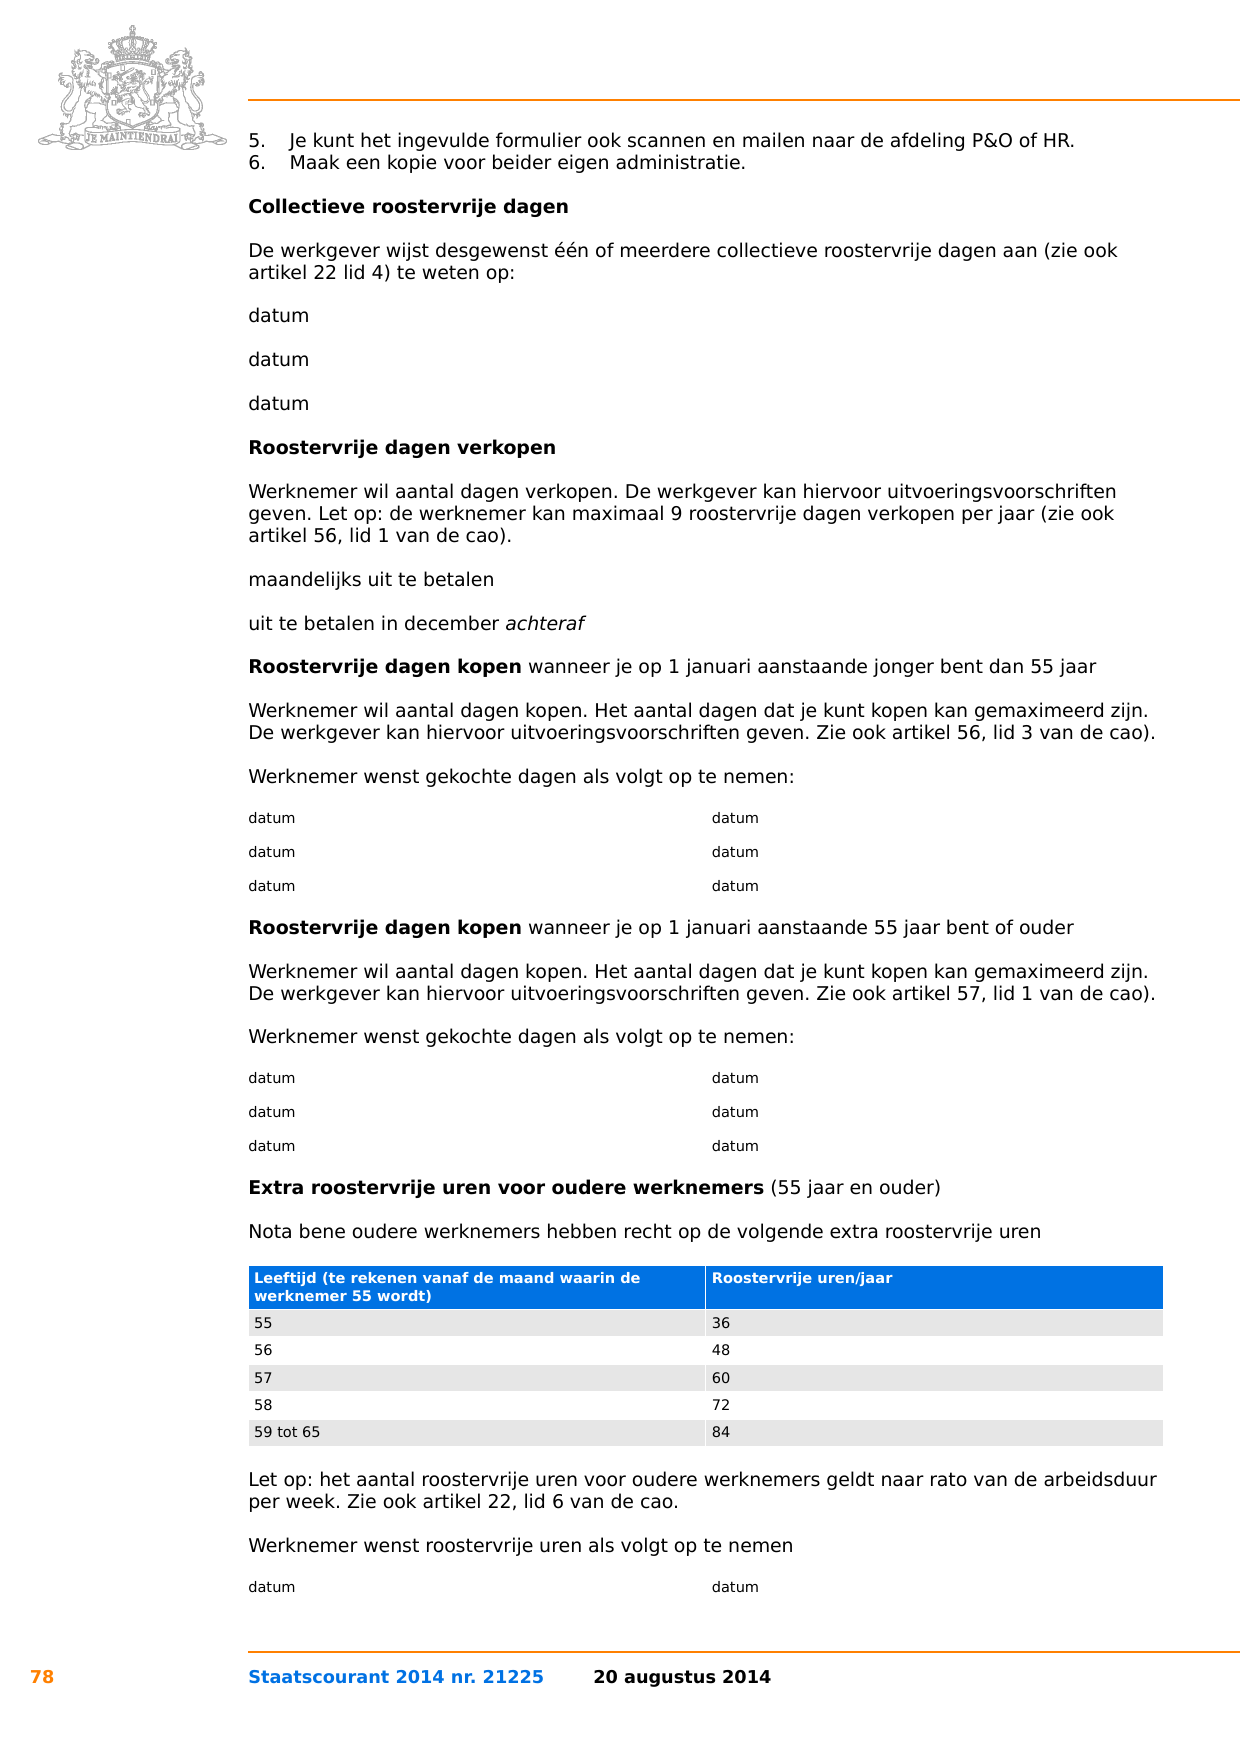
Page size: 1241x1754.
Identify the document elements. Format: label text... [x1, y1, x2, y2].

table_header datum [706, 1070, 1163, 1087]
table_cell 58 [249, 1392, 705, 1419]
table_cell datum [706, 1138, 1163, 1155]
text uit te betalen in december achteraf [248, 612, 1163, 634]
table_cell 59 tot 65 [249, 1420, 705, 1446]
text Collectieve roostervrije dagen [248, 196, 1163, 218]
table_cell 36 [706, 1310, 1163, 1336]
text Roostervrije dagen verkopen [248, 437, 1163, 459]
table_cell datum [248, 878, 706, 895]
table_cell [706, 1121, 1163, 1138]
text maandelijks uit te betalen [248, 569, 1163, 591]
table_cell 55 [249, 1310, 705, 1336]
text Roostervrije dagen kopen wanneer je op 1 januari aanstaande jonger bent dan 55 jaar [248, 656, 1163, 678]
text 5. Je kunt het ingevulde formulier ook scannen en mailen naar de afdeling P&O of HR. [248, 130, 1163, 152]
table_cell datum [706, 844, 1163, 861]
text Werknemer wenst gekochte dagen als volgt op te nemen: [248, 1026, 1163, 1048]
table_cell [706, 861, 1163, 878]
text datum [248, 393, 1163, 415]
table_cell [248, 1121, 706, 1138]
text Let op: het aantal roostervrije uren voor oudere werknemers geldt naar rato van de arbeidsduur per week. Zie ook artikel 22, lid 6 van de cao. [248, 1469, 1163, 1513]
text Extra roostervrije uren voor oudere werknemers (55 jaar en ouder) [248, 1177, 1163, 1199]
table_cell 48 [706, 1338, 1163, 1364]
table_header datum [248, 1070, 706, 1087]
table_cell 72 [706, 1392, 1163, 1419]
table_cell [706, 827, 1163, 844]
table_header datum [706, 1579, 1163, 1596]
table_cell [248, 861, 706, 878]
table_cell [248, 827, 706, 844]
text De werkgever wijst desgewenst één of meerdere collectieve roostervrije dagen aan (zie ook artikel 22 lid 4) te weten op: [248, 239, 1163, 283]
table_header datum [248, 810, 706, 827]
text Nota bene oudere werknemers hebben recht op de volgende extra roostervrije uren [248, 1221, 1163, 1243]
text datum [248, 349, 1163, 371]
text Roostervrije dagen kopen wanneer je op 1 januari aanstaande 55 jaar bent of ouder [248, 917, 1163, 939]
table_cell 60 [706, 1365, 1163, 1391]
table_cell datum [248, 1104, 706, 1121]
text Werknemer wil aantal dagen kopen. Het aantal dagen dat je kunt kopen kan gemaximeerd zijn. De werkgever kan hiervoor uitvoeringsvoorschriften geven. Zie ook artikel 56, lid 3 van de cao). [248, 700, 1163, 744]
text Werknemer wenst roostervrije uren als volgt op te nemen [248, 1535, 1163, 1557]
table_cell 84 [706, 1420, 1163, 1446]
text 6. Maak een kopie voor beider eigen administratie. [248, 152, 1163, 174]
text Werknemer wenst gekochte dagen als volgt op te nemen: [248, 766, 1163, 788]
picture [38, 25, 227, 150]
table_header datum [248, 1579, 706, 1596]
table_cell datum [248, 1138, 706, 1155]
table_cell 57 [249, 1365, 705, 1391]
text Werknemer wil aantal dagen kopen. Het aantal dagen dat je kunt kopen kan gemaximeerd zijn. De werkgever kan hiervoor uitvoeringsvoorschriften geven. Zie ook artikel 57, lid 1 van de cao). [248, 961, 1163, 1004]
table_cell [706, 1087, 1163, 1104]
table_cell datum [248, 844, 706, 861]
table_cell 56 [249, 1338, 705, 1364]
table_header Leeftijd (te rekenen vanaf de maand waarin de werknemer 55 wordt) [249, 1266, 705, 1309]
text Werknemer wil aantal dagen verkopen. De werkgever kan hiervoor uitvoeringsvoorschriften geven. Let op: de werknemer kan maximaal 9 roostervrije dagen verkopen per jaar (zie ook artikel 56, lid 1 van de cao). [248, 481, 1163, 547]
table_header Roostervrije uren/jaar [706, 1266, 1163, 1309]
table_header datum [706, 810, 1163, 827]
table_cell [248, 1087, 706, 1104]
table_cell datum [706, 878, 1163, 895]
text datum [248, 305, 1163, 327]
table_cell datum [706, 1104, 1163, 1121]
